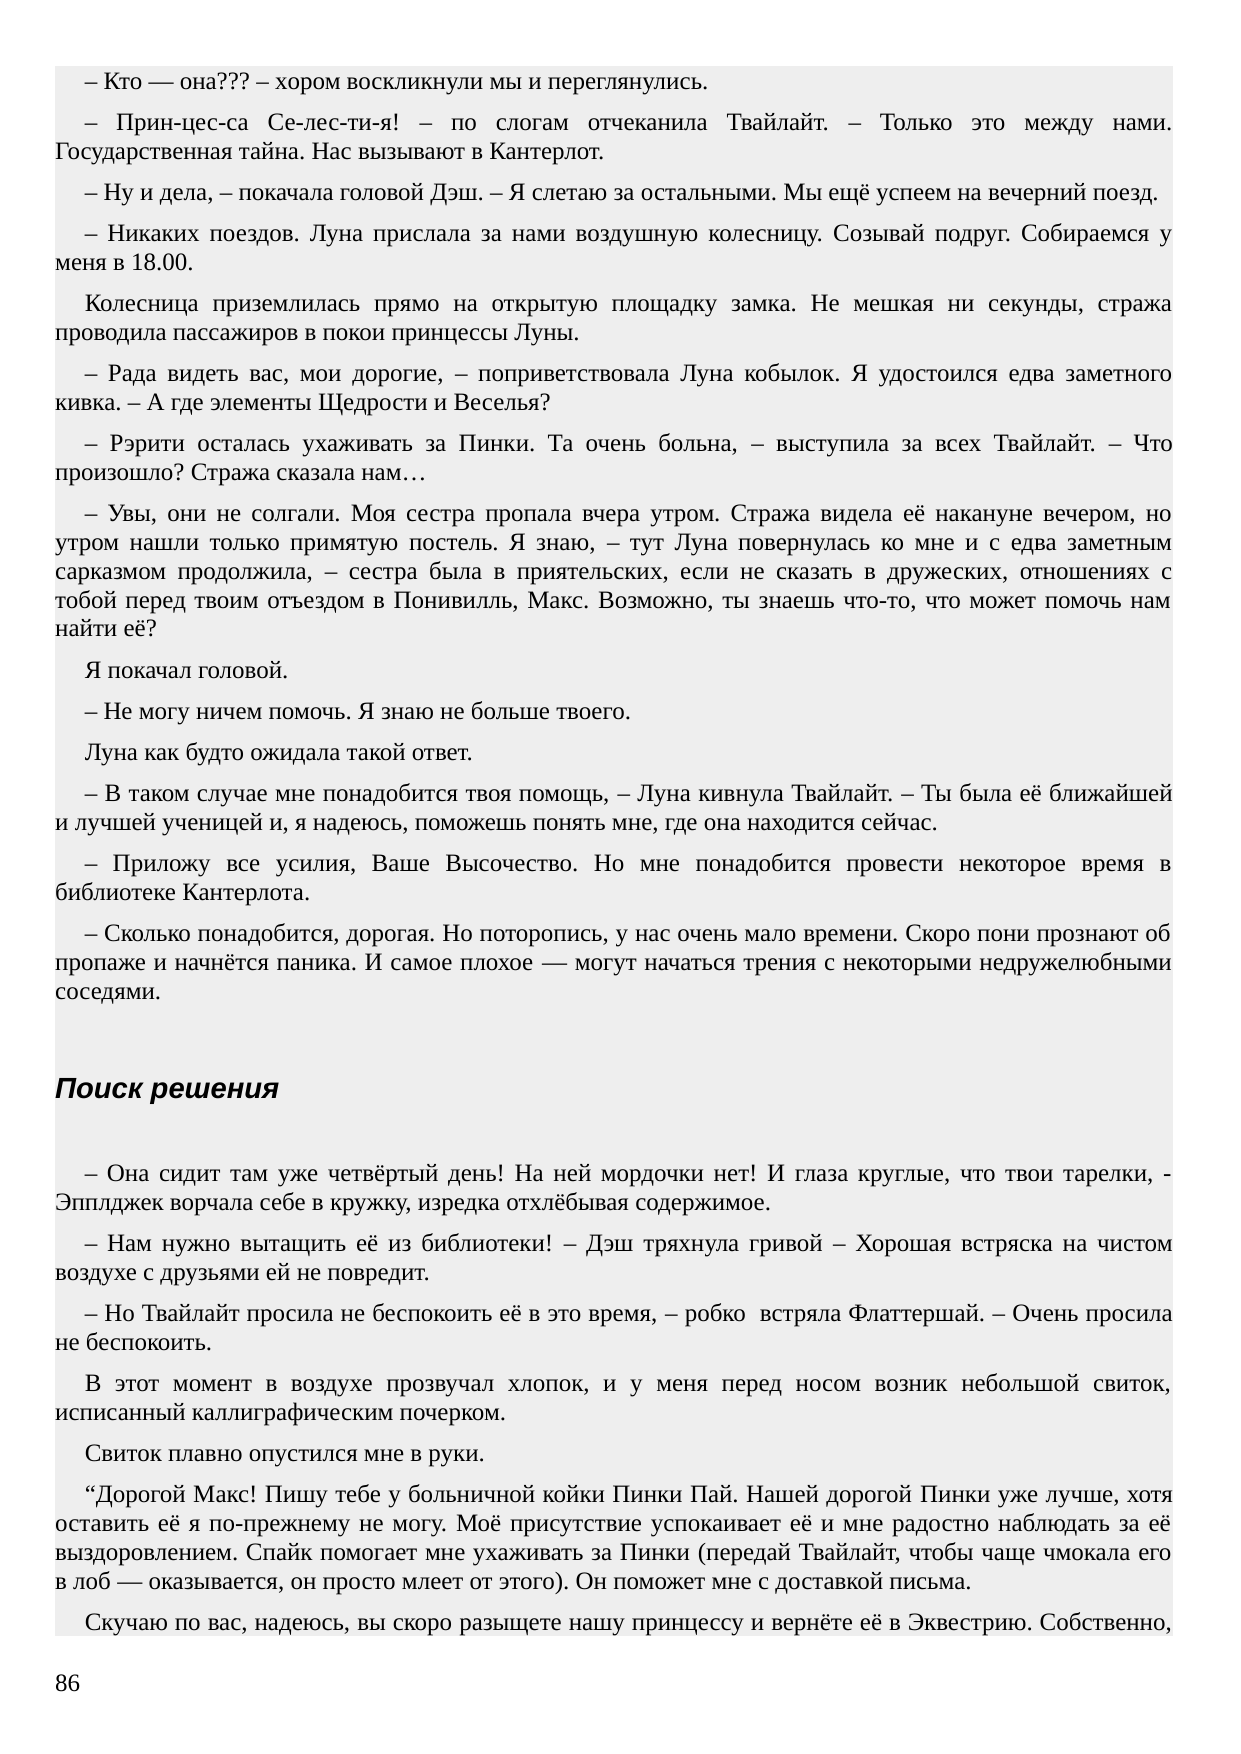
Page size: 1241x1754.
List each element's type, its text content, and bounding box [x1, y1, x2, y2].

text Скучаю по вас, надеюсь, вы скоро разыщете нашу принцессу и вернёте её в Эквестрию. Собственно, [55, 1607, 1173, 1636]
text – Рада видеть вас, мои дорогие, – поприветствовала Луна кобылок. Я удостоился едва заметного кивка. – А где элементы Щедрости и Веселья? [55, 358, 1173, 416]
text – Прин-цес-са Се-лес-ти-я! – по слогам отчеканила Твайлайт. – Только это между нами. Государственная тайна. Нас вызывают в Кантерлот. [55, 107, 1173, 165]
text – Ну и дела, – покачала головой Дэш. – Я слетаю за остальными. Мы ещё успеем на вечерний поезд. [55, 177, 1173, 206]
text – Никаких поездов. Луна прислала за нами воздушную колесницу. Созывай подруг. Собираемся у меня в 18.00. [55, 218, 1173, 276]
text – Приложу все усилия, Ваше Высочество. Но мне понадобится провести некоторое время в библиотеке Кантерлота. [55, 848, 1173, 906]
text Я покачал головой. [55, 655, 1173, 683]
text – Рэрити осталась ухаживать за Пинки. Та очень больна, – выступила за всех Твайлайт. – Что произошло? Стража сказала нам… [55, 428, 1173, 486]
text – Кто — она??? – хором воскликнули мы и переглянулись. [55, 66, 1173, 95]
subtitle Поиск решения [55, 1071, 1173, 1104]
text В этот момент в воздухе прозвучал хлопок, и у меня перед носом возник небольшой свиток, исписанный каллиграфическим почерком. [55, 1368, 1173, 1426]
text – В таком случае мне понадобится твоя помощь, – Луна кивнула Твайлайт. – Ты была её ближайшей и лучшей ученицей и, я надеюсь, поможешь понять мне, где она находится сейчас. [55, 778, 1173, 836]
text Колесница приземлилась прямо на открытую площадку замка. Не мешкая ни секунды, стража проводила пассажиров в покои принцессы Луны. [55, 288, 1173, 346]
text – Нам нужно вытащить её из библиотеки! – Дэш тряхнула гривой – Хорошая встряска на чистом воздухе с друзьями ей не повредит. [55, 1228, 1173, 1286]
text Свиток плавно опустился мне в руки. [55, 1438, 1173, 1467]
text – Увы, они не солгали. Моя сестра пропала вчера утром. Стража видела её накануне вечером, но утром нашли только примятую постель. Я знаю, – тут Луна повернулась ко мне и с едва заметным сарказмом продолжила, – сестра была в приятельских, если не сказать в дружеских, отношениях с тобой перед твоим отъездом в Понивилль, Макс. Возможно, ты знаешь что-то, что может помочь нам найти её? [55, 498, 1173, 642]
text – Но Твайлайт просила не беспокоить её в это время, – робко встряла Флаттершай. – Очень просила не беспокоить. [55, 1298, 1173, 1356]
text – Она сидит там уже четвёртый день! На ней мордочки нет! И глаза круглые, что твои тарелки, - Эпплджек ворчала себе в кружку, изредка отхлёбывая содержимое. [55, 1158, 1173, 1216]
text “Дорогой Макс! Пишу тебе у больничной койки Пинки Пай. Нашей дорогой Пинки уже лучше, хотя оставить её я по-прежнему не могу. Моё присутствие успокаивает её и мне радостно наблюдать за её выздоровлением. Спайк помогает мне ухаживать за Пинки (передай Твайлайт, чтобы чаще чмокала его в лоб — оказывается, он просто млеет от этого). Он поможет мне с доставкой письма. [55, 1479, 1173, 1594]
text – Сколько понадобится, дорогая. Но поторопись, у нас очень мало времени. Скоро пони прознают об пропаже и начнётся паника. И самое плохое — могут начаться трения с некоторыми недружелюбными соседями. [55, 918, 1173, 1005]
text Луна как будто ожидала такой ответ. [55, 737, 1173, 766]
text – Не могу ничем помочь. Я знаю не больше твоего. [55, 696, 1173, 725]
